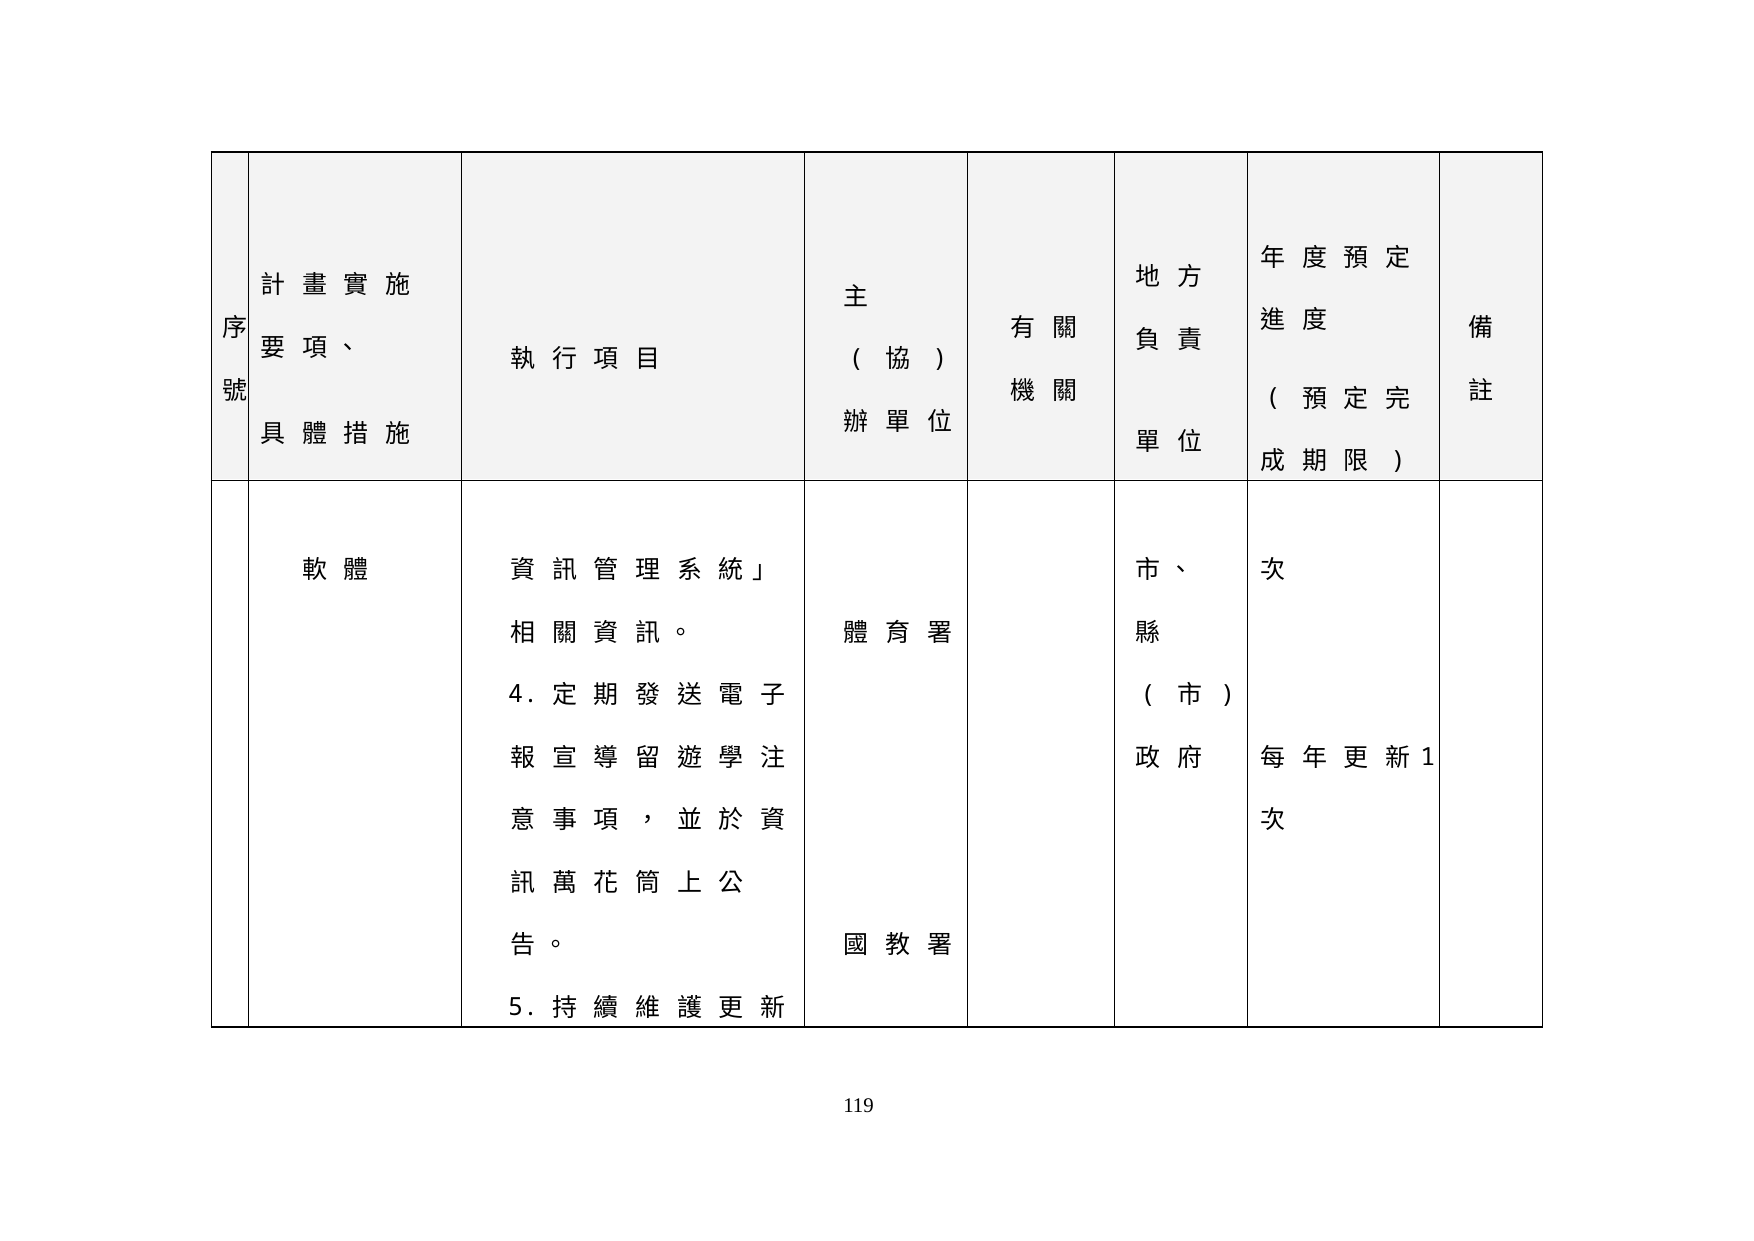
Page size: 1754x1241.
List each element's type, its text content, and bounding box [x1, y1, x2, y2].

table_cell 市、縣(市)政府 [1115, 481, 1247, 1026]
table_cell 次 每年更新1次 [1248, 481, 1439, 1026]
table_cell [212, 481, 248, 1026]
table_cell 軟體 [249, 481, 461, 1026]
table_header 執行項目 [462, 153, 804, 479]
table_cell 資訊管理系統」相關資訊。 4.定期發送電子報宣導留遊學注意事項，並於資訊萬花筒上公告。 5.持續維護更新 [462, 481, 804, 1026]
table_header 序號 [212, 153, 248, 479]
table_header 年度預定進度 (預定完成期限) [1248, 153, 1439, 479]
table_header 地方負責 單位 [1115, 153, 1247, 479]
table_cell 體育署 國教署 [805, 481, 967, 1026]
table_header 備註 [1440, 153, 1542, 479]
table_cell [968, 481, 1114, 1026]
table_cell [1440, 481, 1542, 1026]
table_header 有關機關 [968, 153, 1114, 479]
table_header 計畫實施要項、 具體措施 [249, 153, 461, 479]
table_header 主(協)辦單位 [805, 153, 967, 479]
